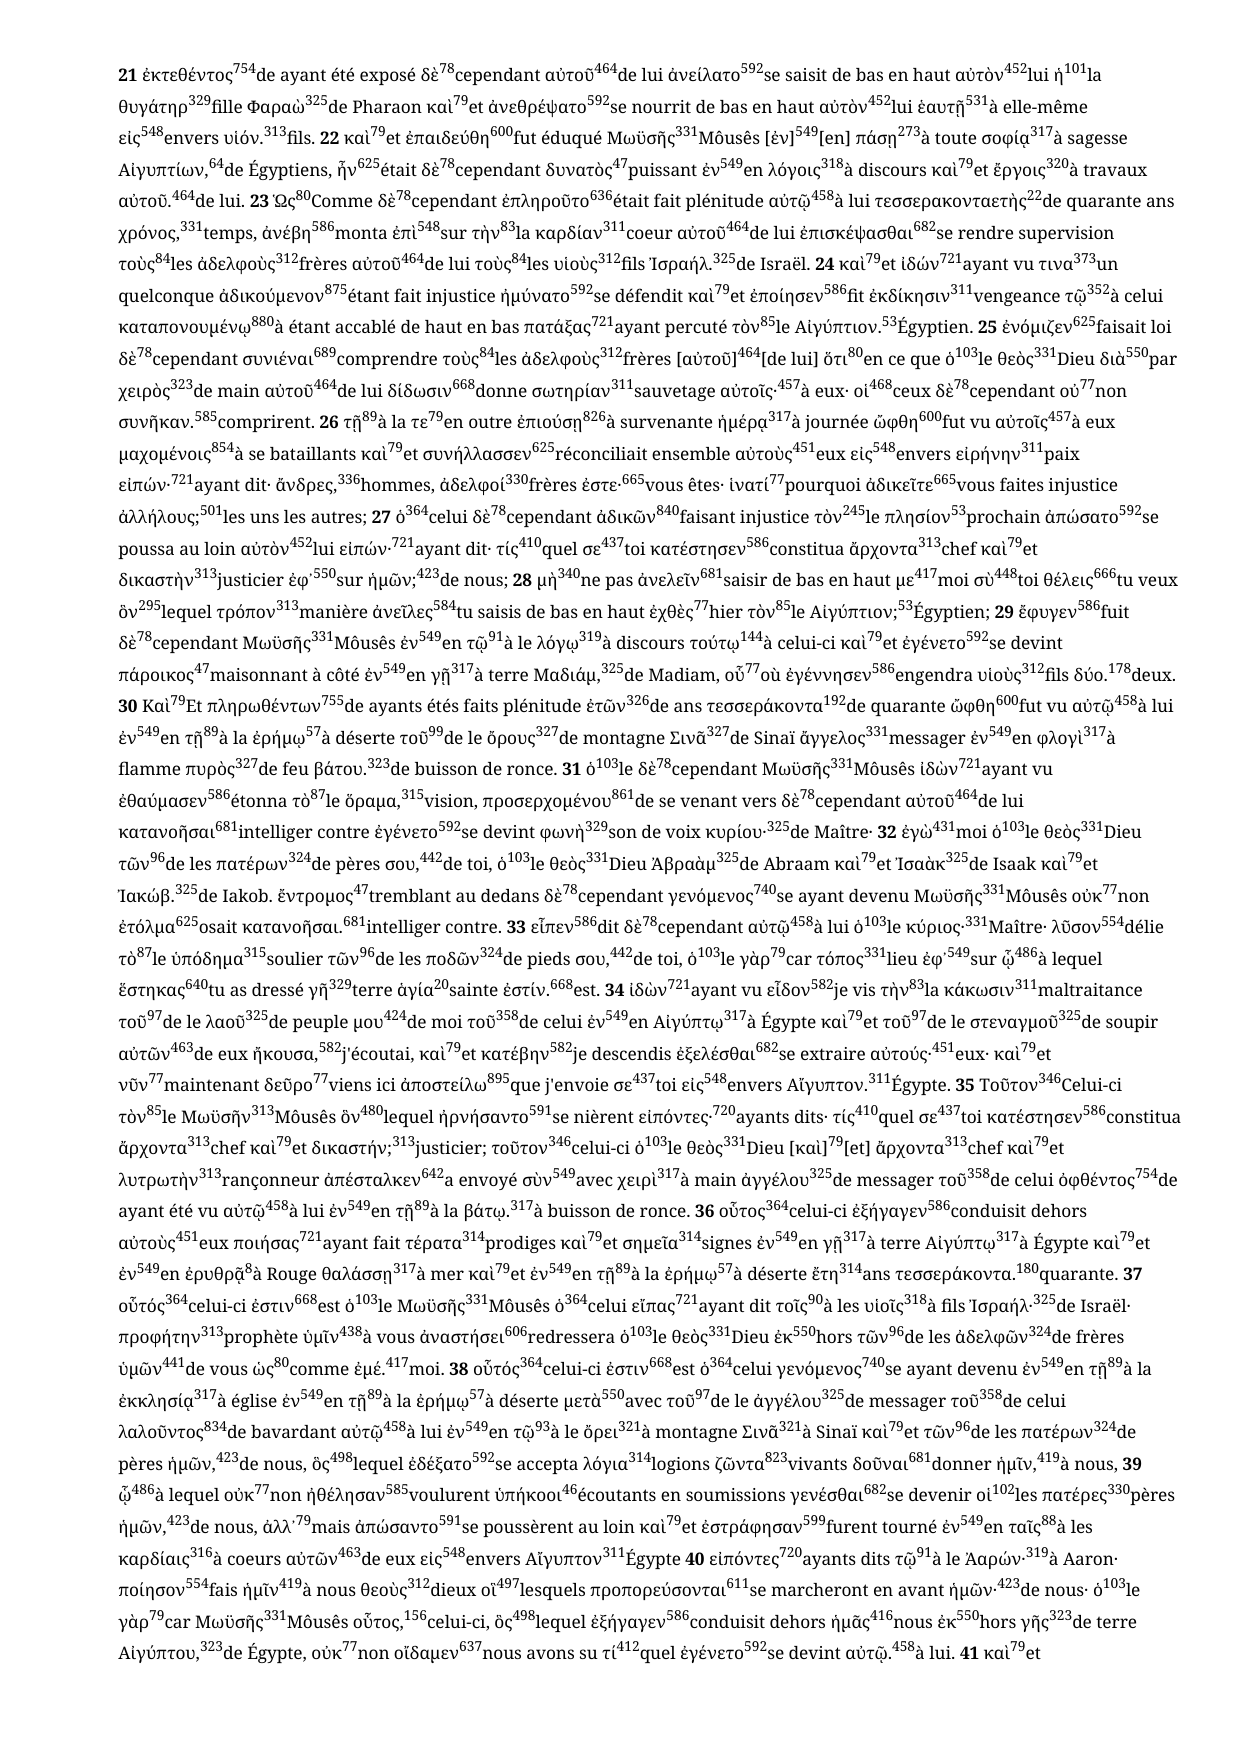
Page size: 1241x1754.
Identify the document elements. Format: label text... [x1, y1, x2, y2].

text 1 Εἶπεν586Dit δὲ78cependant ὁ103le ἀρχιερεύς·331chef sacrificateur· εἰ340si ταῦτα365ces-ci οὕτως77ainsi ἔχει;668a; 2 ὁ469celui δὲ78cependant ἔφη·625déclarait· Ἄνδρες336Hommes ἀδελφοὶ336frères καὶ79et πατέρες,336pères, ἀκούσατε.553écoutez. Ὁ103Le θεὸς331Dieu τῆς95de la δόξης323de gloire ὤφθη600fut vu τῷ91à le πατρὶ319à père ἡμῶν423de nous Ἀβραὰμ319à Abraam ὄντι828à étant ἐν549en τῇ89à la Μεσοποταμίᾳ317à Mésopotamie πρὶν80avant ἢ340ou κατοικῆσαι681établir maison d'habitation αὐτὸν452lui ἐν549en Χαρρὰν317à Charran 3 καὶ79et εἶπεν586dit πρὸς548vers αὐτόν·452lui· ἔξελθε554sors ἐκ550hors τῆς95de la γῆς323de terre σου442de toi καὶ79et [ἐκ]550[hors] τῆς95de la συγγενείας323de parenté σου,442de toi, καὶ79et δεῦρο77viens ici εἰς548envers τὴν83la γῆν311terre ἣν478laquelle ἄν340le cas échéant σοι439à toi δείξω.602je montrerai. 4 τότε77alors ἐξελθὼν721ayant sorti ἐκ550hors γῆς323de terre Χαλδαίων324de Chaldéens κατῴκησεν586établit maison d'habitation ἐν549en Χαρράν.317à Charran. κἀκεῖθεν77et de là μετὰ548après τὸ348ce ἀποθανεῖν681mourir loin τὸν85le πατέρα313père αὐτοῦ464de lui μετῴκισεν586maisonna habitation au-delà αὐτὸν452lui εἰς548envers τὴν83la γῆν311terre ταύτην136celle-ci εἰς548envers ἣν478laquelle ὑμεῖς447vous νῦν77maintenant κατοικεῖτε,665vous établissez maison d'habitation, 5 καὶ79et οὐκ77non ἔδωκεν586donna αὐτῷ458à lui κληρονομίαν311héritage ἐν549en αὐτῇ456à elle οὐδὲ79non cependant βῆμα315estrade ποδὸς325de pied καὶ79et ἐπηγγείλατο592se promit δοῦναι681donner αὐτῷ458à lui εἰς548envers κατάσχεσιν311possession αὐτὴν450elle καὶ79et τῷ93à le σπέρματι321à semence αὐτοῦ464de lui μετ᾽548après αὐτόν,452lui, οὐκ77non ὄντος836de étant αὐτῷ458à lui τέκνου.327de enfant. 6 ἐλάλησεν586bavarda δὲ78cependant οὕτως77ainsi ὁ103le θεὸς331Dieu ὅτι80en ce que ἔσται612se sera τὸ105le σπέρμα333semence αὐτοῦ464de lui πάροικον49maisonnant à côté ἐν549en γῇ317à terre ἀλλοτρίᾳ119à d'autruie καὶ79et δουλώσουσιν605esclavageront αὐτὸ454lui καὶ79et κακώσουσιν605feront du mal ἔτη314ans τετρακόσια·180quatre cents· 7 καὶ79et τὸ87le ἔθνος315ethnie ᾧ488à lequel ἐὰν340si le cas échéant δουλεύσωσιν898que soient esclaves κρινῶ602je jugerai ἐγώ,431moi, ὁ103le θεὸς331Dieu εἶπεν,586dit, καὶ79et μετὰ548après ταῦτα347ces-ci ἐξελεύσονται611se sortiront καὶ79et λατρεύσουσίν605adoreront μοι420à moi ἐν549en τῷ91à le τόπῳ319à lieu τούτῳ.144à celui-ci. 8 καὶ79et ἔδωκεν586donna αὐτῷ458à lui διαθήκην311disposition περιτομῆς·323de circoncision· καὶ79et οὕτως77ainsi ἐγέννησεν586engendra τὸν85le Ἰσαὰκ313Isaak καὶ79et περιέτεμεν586circoncit αὐτὸν452lui τῇ89à la ἡμέρᾳ317à journée τῇ89à la ὀγδόῃ,206à huitième, καὶ79et Ἰσαὰκ331Isaak τὸν85le Ἰακώβ,313Iakob, καὶ79et Ἰακὼβ331Iakob τοὺς84les δώδεκα178douze πατριάρχας.312patriarches. 9 Καὶ79Et οἱ102les πατριάρχαι330patriarches ζηλώσαντες720ayants zélés τὸν85le Ἰωσὴφ313Ioseph ἀπέδοντο591se redonnèrent εἰς548envers Αἴγυπτον.311Égypte. καὶ79et ἦν625était ὁ103le θεὸς331Dieu μετ᾽550avec αὐτοῦ464de lui 10 καὶ79et ἐξείλατο592se extrait αὐτὸν452lui ἐκ550hors πασῶν278de toutes τῶν94de les θλίψεων322de oppressions αὐτοῦ464de lui καὶ79et ἔδωκεν586donna αὐτῷ458à lui χάριν311grâce καὶ79et σοφίαν311sagesse ἐναντίον552en-présence Φαραὼ325de Pharaon βασιλέως325de roi Αἰγύπτου323de Égypte καὶ79et κατέστησεν586constitua αὐτὸν452lui ἡγούμενον849se gouvernant ἐπ᾽548sur Αἴγυπτον311Égypte καὶ79et [ἐφ᾽]548[sur] ὅλον269tout entier τὸν85le οἶκον313maison αὐτοῦ.464de lui. 11 ἦλθεν586vint δὲ78cependant λιμὸς331famine ἐφ᾽548sur ὅλην267toute entière τὴν83la Αἴγυπτον311Égypte καὶ79et Χανάαν311Canaan καὶ79et θλῖψις329oppression μεγάλη,20grande, καὶ79et οὐχ77non εὑρίσκον624trouvaient χορτάσματα314fourrages οἱ102les πατέρες330pères ἡμῶν.423de nous. 12 ἀκούσας721ayant écouté δὲ78cependant Ἰακὼβ331Iakob ὄντα823étants σιτία314objets de froments εἰς548envers Αἴγυπτον311Égypte ἐξαπέστειλεν586envoya dehors τοὺς84les πατέρας312pères ἡμῶν423de nous πρῶτον.77premièrement. 13 καὶ79et ἐν549en τῷ93à le δευτέρῳ61à deuxième ἀνεγνωρίσθη600fut fait reconnaître Ἰωσὴφ331Ioseph τοῖς90à les ἀδελφοῖς318à frères αὐτοῦ464de lui καὶ79et φανερὸν49visible ἐγένετο592se devint τῷ91à le Φαραὼ319à Pharaon τὸ105le γένος333genre [τοῦ]97[de le] Ἰωσήφ.325de Ioseph. 14 ἀποστείλας721ayant envoyé δὲ78cependant Ἰωσὴφ331Ioseph μετεκαλέσατο592se appela avec au-delà Ἰακὼβ313Iakob τὸν85le πατέρα313père αὐτοῦ464de lui καὶ79et πᾶσαν267toute τὴν83la συγγένειαν311parenté ἐν549en ψυχαῖς316à âmes ἑβδομήκοντα182à soixante-dix πέντε.182à cinq. 15 καὶ79et κατέβη586descendit Ἰακὼβ331Iakob εἰς548envers Αἴγυπτον311Égypte καὶ79et ἐτελεύτησεν586parvint à l'achèvement αὐτὸς469lui καὶ79et οἱ102les πατέρες330pères ἡμῶν,423de nous, 16 καὶ79et μετετέθησαν599furent changé de place εἰς548envers Συχὲμ311Sichem καὶ79et ἐτέθησαν599furent posé ἐν549en τῷ93à le μνήματι321à monument ᾧ488à lequel ὠνήσατο592se acheta Ἀβραὰμ331Abraam τιμῆς323de valeur ἀργυρίου327de objet d'argent παρὰ550à côté τῶν96de les υἱῶν324de fils Ἑμμὼρ325de Emmor ἐν549en Συχέμ.317à Sichem. 17 Καθὼς80De haut en bas comme δὲ78cependant ἤγγιζεν625approchait ὁ103le χρόνος331temps τῆς95de la ἐπαγγελίας323de promesse ἧς490de laquelle ὡμολόγησεν586avoua ὁ103le θεὸς331Dieu τῷ91à le Ἀβραάμ,319à Abraam, ηὔξησεν586crût ὁ103le λαὸς331peuple καὶ79et ἐπληθύνθη600fut multiplié ἐν549en Αἰγύπτῳ317à Égypte 18 ἄχρι80jusqu'à l'extrémité οὗ494de lequel ἀνέστη586redressa βασιλεὺς331roi ἕτερος132autre-différent [ἐπ᾽548[sur Αἴγυπτον]311Égypte] ὃς498lequel οὐκ77non ᾔδει659avait su τὸν85le Ἰωσήφ.313Ioseph. 19 οὗτος469celui-ci κατασοφισάμενος740se ayant été fait trompé par sophisme contre τὸ87le γένος315genre ἡμῶν423de nous ἐκάκωσεν586fit du mal τοὺς84les πατέρας312pères [ἡμῶν]423[de nous] τοῦ360de ce ποιεῖν689faire τὰ86les βρέφη314bébés ἔκθετα54exposés αὐτῶν463de eux εἰς548envers τὸ348ce μὴ77ne pas ζῳογονεῖσθαι.692être devenu être vivant. 20 Ἐν549En ᾧ144à lequel καιρῷ319à moment ἐγεννήθη600fut engendré Μωϋσῆς331Môusês καὶ79et ἦν625était ἀστεῖος47cosmopolite τῷ91à le θεῷ·319à Dieu· ὃς498lequel ἀνετράφη600fut nourri de bas en haut μῆνας312mois τρεῖς178trois ἐν549en τῷ91à le οἴκῳ319à maison τοῦ97de le πατρός,325de père, 21 ἐκτεθέντος754de ayant été exposé δὲ78cependant αὐτοῦ464de lui ἀνείλατο592se saisit de bas en haut αὐτὸν452lui ἡ101la θυγάτηρ329fille Φαραὼ325de Pharaon καὶ79et ἀνεθρέψατο592se nourrit de bas en haut αὐτὸν452lui ἑαυτῇ531à elle-même εἰς548envers υἱόν.313fils. 22 καὶ79et ἐπαιδεύθη600fut éduqué Μωϋσῆς331Môusês [ἐν]549[en] πάσῃ273à toute σοφίᾳ317à sagesse Αἰγυπτίων,64de Égyptiens, ἦν625était δὲ78cependant δυνατὸς47puissant ἐν549en λόγοις318à discours καὶ79et ἔργοις320à travaux αὐτοῦ.464de lui. 23 Ὡς80Comme δὲ78cependant ἐπληροῦτο636était fait plénitude αὐτῷ458à lui τεσσερακονταετὴς22de quarante ans χρόνος,331temps, ἀνέβη586monta ἐπὶ548sur τὴν83la καρδίαν311coeur αὐτοῦ464de lui ἐπισκέψασθαι682se rendre supervision τοὺς84les ἀδελφοὺς312frères αὐτοῦ464de lui τοὺς84les υἱοὺς312fils Ἰσραήλ.325de Israël. 24 καὶ79et ἰδών721ayant vu τινα373un quelconque ἀδικούμενον875étant fait injustice ἠμύνατο592se défendit καὶ79et ἐποίησεν586fit ἐκδίκησιν311vengeance τῷ352à celui καταπονουμένῳ880à étant accablé de haut en bas πατάξας721ayant percuté τὸν85le Αἰγύπτιον.53Égyptien. 25 ἐνόμιζεν625faisait loi δὲ78cependant συνιέναι689comprendre τοὺς84les ἀδελφοὺς312frères [αὐτοῦ]464[de lui] ὅτι80en ce que ὁ103le θεὸς331Dieu διὰ550par χειρὸς323de main αὐτοῦ464de lui δίδωσιν668donne σωτηρίαν311sauvetage αὐτοῖς·457à eux· οἱ468ceux δὲ78cependant οὐ77non συνῆκαν.585comprirent. 26 τῇ89à la τε79en outre ἐπιούσῃ826à survenante ἡμέρᾳ317à journée ὤφθη600fut vu αὐτοῖς457à eux μαχομένοις854à se bataillants καὶ79et συνήλλασσεν625réconciliait ensemble αὐτοὺς451eux εἰς548envers εἰρήνην311paix εἰπών·721ayant dit· ἄνδρες,336hommes, ἀδελφοί330frères ἐστε·665vous êtes· ἱνατί77pourquoi ἀδικεῖτε665vous faites injustice ἀλλήλους;501les uns les autres; 27 ὁ364celui δὲ78cependant ἀδικῶν840faisant injustice τὸν245le πλησίον53prochain ἀπώσατο592se poussa au loin αὐτὸν452lui εἰπών·721ayant dit· τίς410quel σε437toi κατέστησεν586constitua ἄρχοντα313chef καὶ79et δικαστὴν313justicier ἐφ᾽550sur ἡμῶν;423de nous; 28 μὴ340ne pas ἀνελεῖν681saisir de bas en haut με417moi σὺ448toi θέλεις666tu veux ὃν295lequel τρόπον313manière ἀνεῖλες584tu saisis de bas en haut ἐχθὲς77hier τὸν85le Αἰγύπτιον;53Égyptien; 29 ἔφυγεν586fuit δὲ78cependant Μωϋσῆς331Môusês ἐν549en τῷ91à le λόγῳ319à discours τούτῳ144à celui-ci καὶ79et ἐγένετο592se devint πάροικος47maisonnant à côté ἐν549en γῇ317à terre Μαδιάμ,325de Madiam, οὗ77où ἐγέννησεν586engendra υἱοὺς312fils δύο.178deux. 30 Καὶ79Et πληρωθέντων755de ayants étés faits plénitude ἐτῶν326de ans τεσσεράκοντα192de quarante ὤφθη600fut vu αὐτῷ458à lui ἐν549en τῇ89à la ἐρήμῳ57à déserte τοῦ99de le ὄρους327de montagne Σινᾶ327de Sinaï ἄγγελος331messager ἐν549en φλογὶ317à flamme πυρὸς327de feu βάτου.323de buisson de ronce. 31 ὁ103le δὲ78cependant Μωϋσῆς331Môusês ἰδὼν721ayant vu ἐθαύμασεν586étonna τὸ87le ὅραμα,315vision, προσερχομένου861de se venant vers δὲ78cependant αὐτοῦ464de lui κατανοῆσαι681intelliger contre ἐγένετο592se devint φωνὴ329son de voix κυρίου·325de Maître· 32 ἐγὼ431moi ὁ103le θεὸς331Dieu τῶν96de les πατέρων324de pères σου,442de toi, ὁ103le θεὸς331Dieu Ἀβραὰμ325de Abraam καὶ79et Ἰσαὰκ325de Isaak καὶ79et Ἰακώβ.325de Iakob. ἔντρομος47tremblant au dedans δὲ78cependant γενόμενος740se ayant devenu Μωϋσῆς331Môusês οὐκ77non ἐτόλμα625osait κατανοῆσαι.681intelliger contre. 33 εἶπεν586dit δὲ78cependant αὐτῷ458à lui ὁ103le κύριος·331Maître· λῦσον554délie τὸ87le ὑπόδημα315soulier τῶν96de les ποδῶν324de pieds σου,442de toi, ὁ103le γὰρ79car τόπος331lieu ἐφ᾽549sur ᾧ486à lequel ἕστηκας640tu as dressé γῆ329terre ἁγία20sainte ἐστίν.668est. 34 ἰδὼν721ayant vu εἶδον582je vis τὴν83la κάκωσιν311maltraitance τοῦ97de le λαοῦ325de peuple μου424de moi τοῦ358de celui ἐν549en Αἰγύπτῳ317à Égypte καὶ79et τοῦ97de le στεναγμοῦ325de soupir αὐτῶν463de eux ἤκουσα,582j'écoutai, καὶ79et κατέβην582je descendis ἐξελέσθαι682se extraire αὐτούς·451eux· καὶ79et νῦν77maintenant δεῦρο77viens ici ἀποστείλω895que j'envoie σε437toi εἰς548envers Αἴγυπτον.311Égypte. 35 Τοῦτον346Celui-ci τὸν85le Μωϋσῆν313Môusês ὃν480lequel ἠρνήσαντο591se nièrent εἰπόντες·720ayants dits· τίς410quel σε437toi κατέστησεν586constitua ἄρχοντα313chef καὶ79et δικαστήν;313justicier; τοῦτον346celui-ci ὁ103le θεὸς331Dieu [καὶ]79[et] ἄρχοντα313chef καὶ79et λυτρωτὴν313rançonneur ἀπέσταλκεν642a envoyé σὺν549avec χειρὶ317à main ἀγγέλου325de messager τοῦ358de celui ὀφθέντος754de ayant été vu αὐτῷ458à lui ἐν549en τῇ89à la βάτῳ.317à buisson de ronce. 36 οὗτος364celui-ci ἐξήγαγεν586conduisit dehors αὐτοὺς451eux ποιήσας721ayant fait τέρατα314prodiges καὶ79et σημεῖα314signes ἐν549en γῇ317à terre Αἰγύπτῳ317à Égypte καὶ79et ἐν549en ἐρυθρᾷ8à Rouge θαλάσσῃ317à mer καὶ79et ἐν549en τῇ89à la ἐρήμῳ57à déserte ἔτη314ans τεσσεράκοντα.180quarante. 37 οὗτός364celui-ci ἐστιν668est ὁ103le Μωϋσῆς331Môusês ὁ364celui εἴπας721ayant dit τοῖς90à les υἱοῖς318à fils Ἰσραήλ·325de Israël· προφήτην313prophète ὑμῖν438à vous ἀναστήσει606redressera ὁ103le θεὸς331Dieu ἐκ550hors τῶν96de les ἀδελφῶν324de frères ὑμῶν441de vous ὡς80comme ἐμέ.417moi. 38 οὗτός364celui-ci ἐστιν668est ὁ364celui γενόμενος740se ayant devenu ἐν549en τῇ89à la ἐκκλησίᾳ317à église ἐν549en τῇ89à la ἐρήμῳ57à déserte μετὰ550avec τοῦ97de le ἀγγέλου325de messager τοῦ358de celui λαλοῦντος834de bavardant αὐτῷ458à lui ἐν549en τῷ93à le ὄρει321à montagne Σινᾶ321à Sinaï καὶ79et τῶν96de les πατέρων324de pères ἡμῶν,423de nous, ὃς498lequel ἐδέξατο592se accepta λόγια314logions ζῶντα823vivants δοῦναι681donner ἡμῖν,419à nous, 39 ᾧ486à lequel οὐκ77non ἠθέλησαν585voulurent ὑπήκοοι46écoutants en soumissions γενέσθαι682se devenir οἱ102les πατέρες330pères ἡμῶν,423de nous, ἀλλ᾽79mais ἀπώσαντο591se poussèrent au loin καὶ79et ἐστράφησαν599furent tourné ἐν549en ταῖς88à les καρδίαις316à coeurs αὐτῶν463de eux εἰς548envers Αἴγυπτον311Égypte 40 εἰπόντες720ayants dits τῷ91à le Ἀαρών·319à Aaron· ποίησον554fais ἡμῖν419à nous θεοὺς312dieux οἳ497lesquels προπορεύσονται611se marcheront en avant ἡμῶν·423de nous· ὁ103le γὰρ79car Μωϋσῆς331Môusês οὗτος,156celui-ci, ὃς498lequel ἐξήγαγεν586conduisit dehors ἡμᾶς416nous ἐκ550hors γῆς323de terre Αἰγύπτου,323de Égypte, οὐκ77non οἴδαμεν637nous avons su τί412quel ἐγένετο592se devint αὐτῷ.458à lui. 41 καὶ79et ἐμοσχοποίησαν585firent un veau ἐν549en ταῖς88à les ἡμέραις316à journées ἐκείναις141à celles-là καὶ79et ἀνήγαγον585conduisirent de bas en haut θυσίαν311sacrifice τῷ93à le εἰδώλῳ321à idole καὶ79et εὐφραίνοντο635étaient réjoui ἐν549en τοῖς92à les ἔργοις320à travaux τῶν94de les χειρῶν322de mains αὐτῶν.463de eux. 42 ἔστρεψεν586tourna δὲ78cependant ὁ103le θεὸς331Dieu καὶ79et παρέδωκεν586livra αὐτοὺς451eux λατρεύειν689adorer τῇ89à la στρατιᾷ317à armée de soldats τοῦ97de le οὐρανοῦ325de ciel καθὼς77de haut en bas comme γέγραπται654a été graphé ἐν549en βίβλῳ317à bible τῶν96de les προφητῶν·324de prophètes· μὴ340ne pas σφάγια314victimes καὶ79et θυσίας310sacrifices προσηνέγκατέ583vous apportâtes μοι420à moi ἔτη314ans τεσσεράκοντα180quarante ἐν549en τῇ89à la ἐρήμῳ,57à déserte, οἶκος337maison Ἰσραήλ;325de Israël; 43 καὶ79et ἀνελάβετε583vous prîtes de bas en haut τὴν83la σκηνὴν311tente τοῦ97de le Μόλοχ325de Moloch καὶ79et τὸ87le ἄστρον315astre τοῦ97de le θεοῦ325de Dieu [ὑμῶν]441[de vous] Ῥαιφάν,325de Raiphân, τοὺς84les τύπους312modèles frappés οὓς479lesquels ἐποιήσατε583vous fîtes προσκυνεῖν689prosterner vers αὐτοῖς,457à eux, καὶ79et μετοικιῶ602je maisonnerai habitation au-delà ὑμᾶς436vous ἐπέκεινα552sur le delà Βαβυλῶνος.323de Babylone. 44 Ἡ101La σκηνὴ329tente τοῦ99de le μαρτυρίου327de témoignage ἦν625était τοῖς90à les πατράσιν318à pères ἡμῶν423de nous ἐν549en τῇ89à la ἐρήμῳ57à déserte καθὼς77de haut en bas comme διετάξατο592se ordonna au-travers ὁ364celui λαλῶν840bavardant τῷ91à le Μωϋσῇ319à Môusês ποιῆσαι681faire αὐτὴν450elle κατὰ548selon τὸν85le τύπον313modèle frappé ὃν480lequel ἑωράκει·659avait vu· 45 ἣν478laquelle καὶ77aussi εἰσήγαγον585conduisirent à l'intérieur διαδεξάμενοι739se ayants succédés οἱ102les πατέρες330pères ἡμῶν423de nous μετὰ550avec Ἰησοῦ325de Iésous ἐν549en τῇ89à la κατασχέσει317à possession τῶν98de les ἐθνῶν,326de ethnies, ὧν493de lesquels ἐξῶσεν586expulsa ὁ103le θεὸς331Dieu ἀπὸ550au loin προσώπου327de face τῶν96de les πατέρων324de pères ἡμῶν423de nous ἕως552jusqu'à ce que τῶν94de les ἡμερῶν322de journées Δαυίδ,325de Dauid, 46 ὃς498lequel εὗρεν586trouva χάριν311grâce ἐνώπιον552en devant τοῦ97de le θεοῦ325de Dieu καὶ79et ᾐτήσατο592se demanda εὑρεῖν681trouver σκήνωμα315campement τῷ91à le οἴκῳ319à maison Ἰακώβ.325de Iakob. 47 Σολομὼν331Solomon δὲ78cependant οἰκοδόμησεν586édifia en maison αὐτῷ458à lui οἶκον.313maison. 48 ἀλλ᾽79mais οὐχ77non ὁ103le ὕψιστος71très haut ἐν549en χειροποιήτοις58à faits de mains κατοικεῖ,668établit maison d'habitation, καθὼς80de haut en bas comme ὁ103le προφήτης331prophète λέγει·668dit· 49 ὁ103le οὐρανός331ciel μοι420à moi θρόνος,331trône, ἡ101la δὲ78cependant γῆ329terre ὑποπόδιον333sous-pied τῶν96de les ποδῶν324de pieds μου·424de moi· ποῖον162quel οἶκον313maison οἰκοδομήσετέ603vous édifierez en maison μοι,420à moi, λέγει668dit κύριος,331Maître, ἢ79ou τίς174quel τόπος331lieu τῆς95de la καταπαύσεώς323de pause de haut en bas μου;424de moi; 50 οὐχὶ340non pas ἡ101la χείρ329main μου424de moi ἐποίησεν586fit ταῦτα347ces-ci πάντα;270tous; 51 Σκληροτράχηλοι75De cous durs καὶ79et ἀπερίτμητοι75incirconcis καρδίαις316à coeurs καὶ79et τοῖς92à les ὠσίν,320à oreilles, ὑμεῖς447vous ἀεὶ77toujours τῷ93à le πνεύματι321à souffle τῷ93à le ἁγίῳ12à saint ἀντιπίπτετε665vous tombez contre ὡς80comme οἱ102les πατέρες330pères ὑμῶν441de vous καὶ77aussi ὑμεῖς.447vous. 52 τίνα397quel τῶν96de les προφητῶν324de prophètes οὐκ77non ἐδίωξαν585poursuivirent οἱ102les πατέρες330pères ὑμῶν;441de vous; καὶ79et ἀπέκτειναν585tuèrent catégoriquement τοὺς345ceux προκαταγγείλαντας706ayants annoncés de haut en bas d'avance περὶ550autour τῆς95de la ἐλεύσεως323de venue τοῦ97de le δικαίου,65de juste, οὗ492de lequel νῦν77maintenant ὑμεῖς447vous προδόται330traîtres καὶ79et φονεῖς330meurtriers ἐγένεσθε,589vous vous devîntes, 53 οἵτινες497lesquels des quelconques ἐλάβετε583vous prîtes τὸν85le νόμον313loi εἰς548envers διαταγὰς310commandes traversantes ἀγγέλων324de messagers καὶ79et οὐκ77non ἐφυλάξατε.583vous gardiennâtes. 54 Ἀκούοντες839Écoutants δὲ78cependant ταῦτα347ces-ci διεπρίοντο635étaient scié au travers ταῖς88à les καρδίαις316à coeurs αὐτῶν463de eux καὶ79et ἔβρυχον624grinçaient τοὺς244les ὀδόντας312dents ἐπ᾽548sur αὐτόν.452lui. 55 ὑπάρχων840subsistant δὲ78cependant πλήρης47de plénitude πνεύματος327de souffle ἁγίου18de saint ἀτενίσας721ayant regardé fixement εἰς548envers τὸν85le οὐρανὸν313ciel εἶδεν586vit δόξαν311gloire θεοῦ325de Dieu καὶ79et Ἰησοῦν313Iésous ἑστῶτα770ayant dressé ἐκ550hors δεξιῶν66de droits τοῦ97de le θεοῦ325de Dieu 56 καὶ79et εἶπεν·586dit· ἰδοὺ306voici θεωρῶ664j'observe τοὺς84les οὐρανοὺς312cieux διηνοιγμένους795ayants étés entrouverts καὶ79et τὸν85le υἱὸν313fils τοῦ97de le ἀνθρώπου325de être humain ἐκ550hors δεξιῶν66de droits ἑστῶτα770ayant dressé τοῦ97de le θεοῦ.325de Dieu. 57 κράξαντες720ayants croassés δὲ78cependant φωνῇ317à son de voix μεγάλῃ8à grande συνέσχον585tinrent ensemble τὰ86les ὦτα314oreilles αὐτῶν463de eux καὶ79et ὥρμησαν585ruèrent ὁμοθυμαδὸν77en même fureur ἐπ᾽548sur αὐτὸν452lui 58 καὶ79et ἐκβαλόντες720ayants éjectés ἔξω552au-dehors τῆς95de la πόλεως323de cité ἐλιθοβόλουν.624jetaient des pierres. καὶ79et οἱ102les μάρτυρες330témoins ἀπέθεντο591se déposèrent τὰ86les ἱμάτια314himations αὐτῶν463de eux παρὰ548à côté τοὺς84les πόδας312pieds νεανίου325de adolescent καλουμένου885de étant appelé Σαύλου,325de Saul, 59 καὶ79et ἐλιθοβόλουν624jetaient des pierres τὸν85le Στέφανον313Stephanos ἐπικαλούμενον849se surnommant καὶ79et λέγοντα·822disant· κύριε337Maître Ἰησοῦ,337Iésous, δέξαι558te accepte τὸ87le πνεῦμά315souffle μου.424de moi. 60 θεὶς721ayant posé δὲ78cependant τὰ246les γόνατα314genoux ἔκραξεν586croassa φωνῇ317à son de voix μεγάλῃ·8à grande· κύριε,337Maître, μὴ77ne pas στήσῃς897que tu dresses αὐτοῖς457à eux ταύτην136celle-ci τὴν83la ἁμαρτίαν.311faute. καὶ79et τοῦτο348ce-ci εἰπὼν721ayant dit ἐκοιμήθη.600fut mis au coucher. [118, 59, 1181, 1665]
